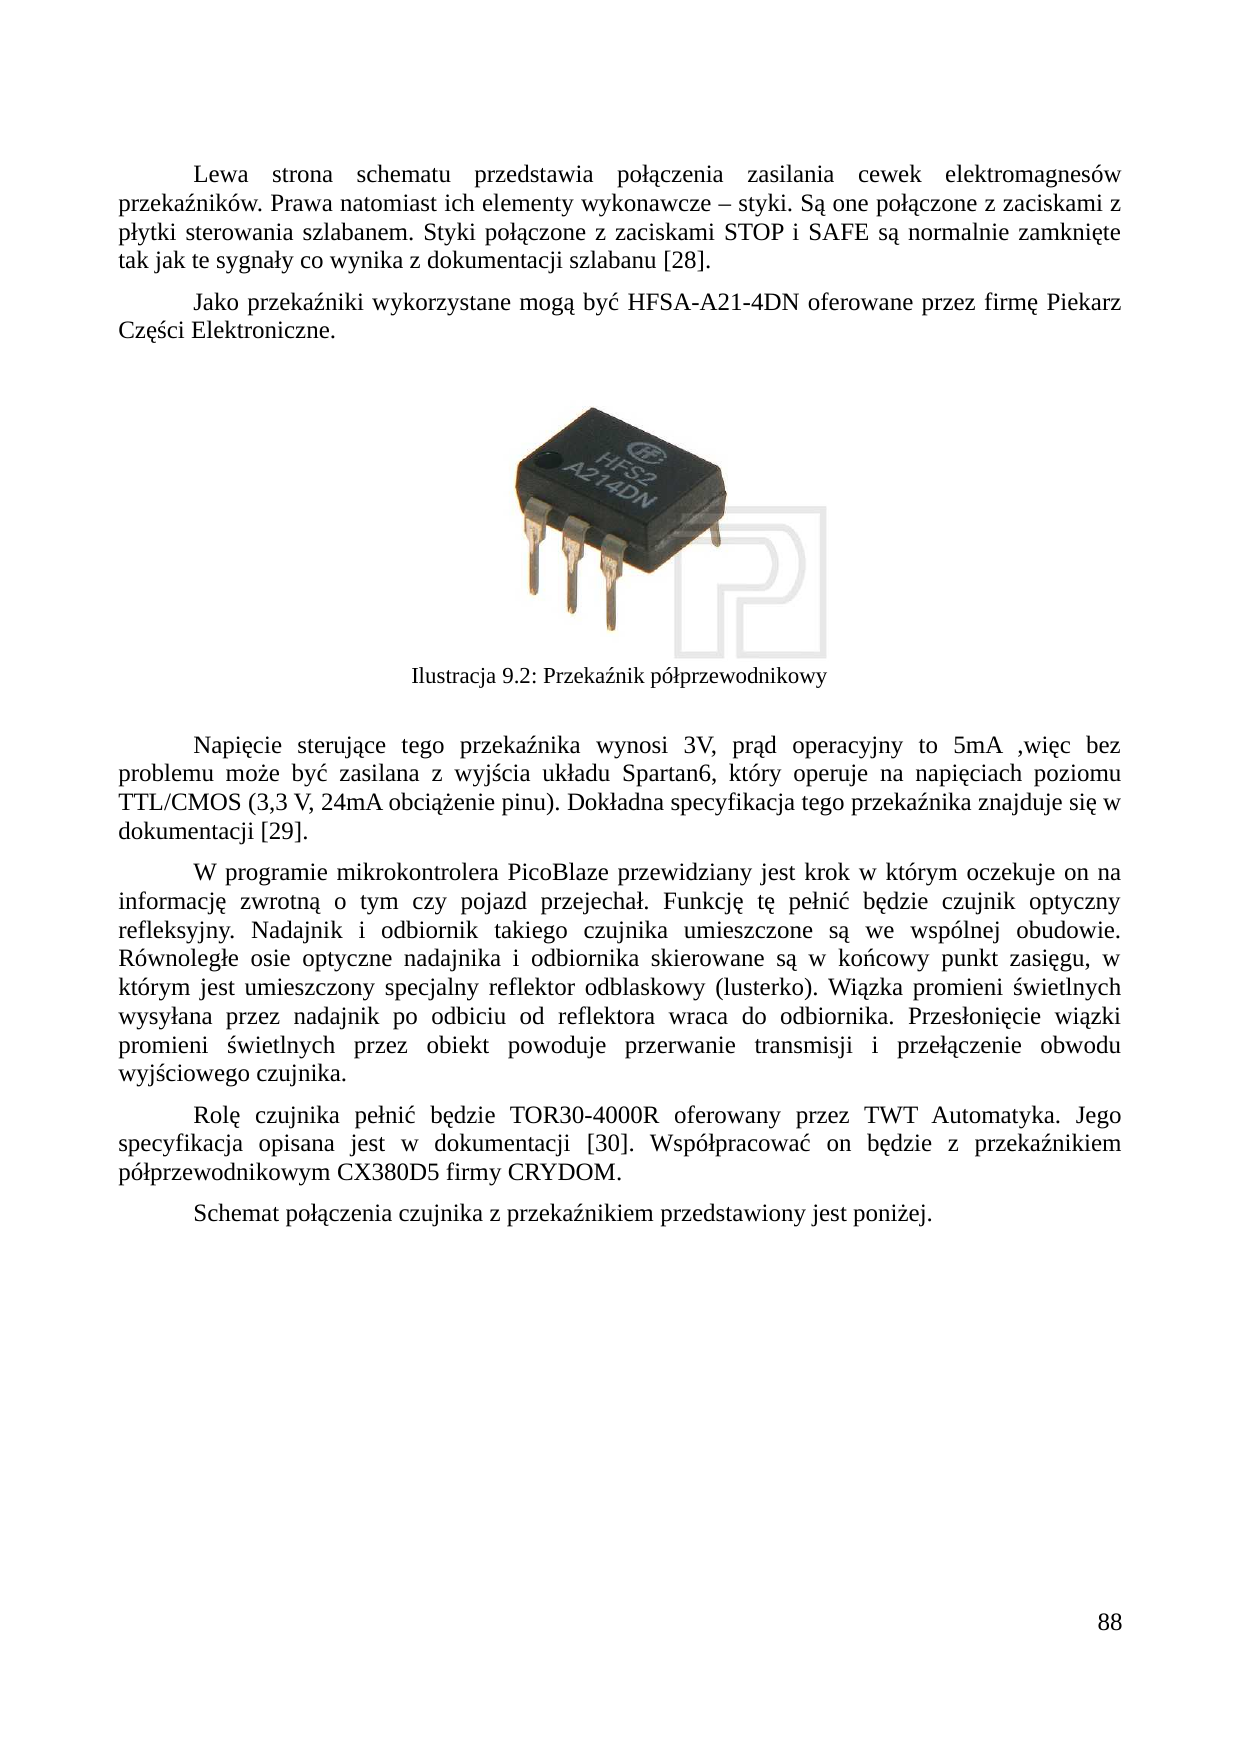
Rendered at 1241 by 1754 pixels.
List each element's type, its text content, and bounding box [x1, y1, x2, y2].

picture [411, 369, 830, 662]
text Jako przekaźniki wykorzystane mogą być HFSA-A21-4DN oferowane przez firmę Piekarz Części Elektroniczne. [118, 287, 1122, 344]
text Lewa strona schematu przedstawia połączenia zasilania cewek elektromagnesów przekaźników. Prawa natomiast ich elementy wykonawcze – styki. Są one połączone z zaciskami z płytki sterowania szlabanem. Styki połączone z zaciskami STOP i SAFE są normalnie zamknięte tak jak te sygnały co wynika z dokumentacji szlabanu [28]. [118, 159, 1122, 274]
text Napięcie sterujące tego przekaźnika wynosi 3V, prąd operacyjny to 5mA ,więc bez problemu może być zasilana z wyjścia układu Spartan6, który operuje na napięciach poziomu TTL/CMOS (3,3 V, 24mA obciążenie pinu). Dokładna specyfikacja tego przekaźnika znajduje się w dokumentacji [29]. [118, 730, 1122, 845]
text Schemat połączenia czujnika z przekaźnikiem przedstawiony jest poniżej. [118, 1198, 1122, 1227]
text W programie mikrokontrolera PicoBlaze przewidziany jest krok w którym oczekuje on na informację zwrotną o tym czy pojazd przejechał. Funkcję tę pełnić będzie czujnik optyczny refleksyjny. Nadajnik i odbiornik takiego czujnika umieszczone są we wspólnej obudowie. Równoległe osie optyczne nadajnika i odbiornika skierowane są w końcowy punkt zasięgu, w którym jest umieszczony specjalny reflektor odblaskowy (lusterko). Wiązka promieni świetlnych wysyłana przez nadajnik po odbiciu od reflektora wraca do odbiornika. Przesłonięcie wiązki promieni świetlnych przez obiekt powoduje przerwanie transmisji i przełączenie obwodu wyjściowego czujnika. [118, 857, 1122, 1087]
text Ilustracja 9.2: Przekaźnik półprzewodnikowy [411, 662, 829, 688]
text Rolę czujnika pełnić będzie TOR30-4000R oferowany przez TWT Automatyka. Jego specyfikacja opisana jest w dokumentacji [30]. Współpracować on będzie z przekaźnikiem półprzewodnikowym CX380D5 firmy CRYDOM. [118, 1100, 1122, 1186]
